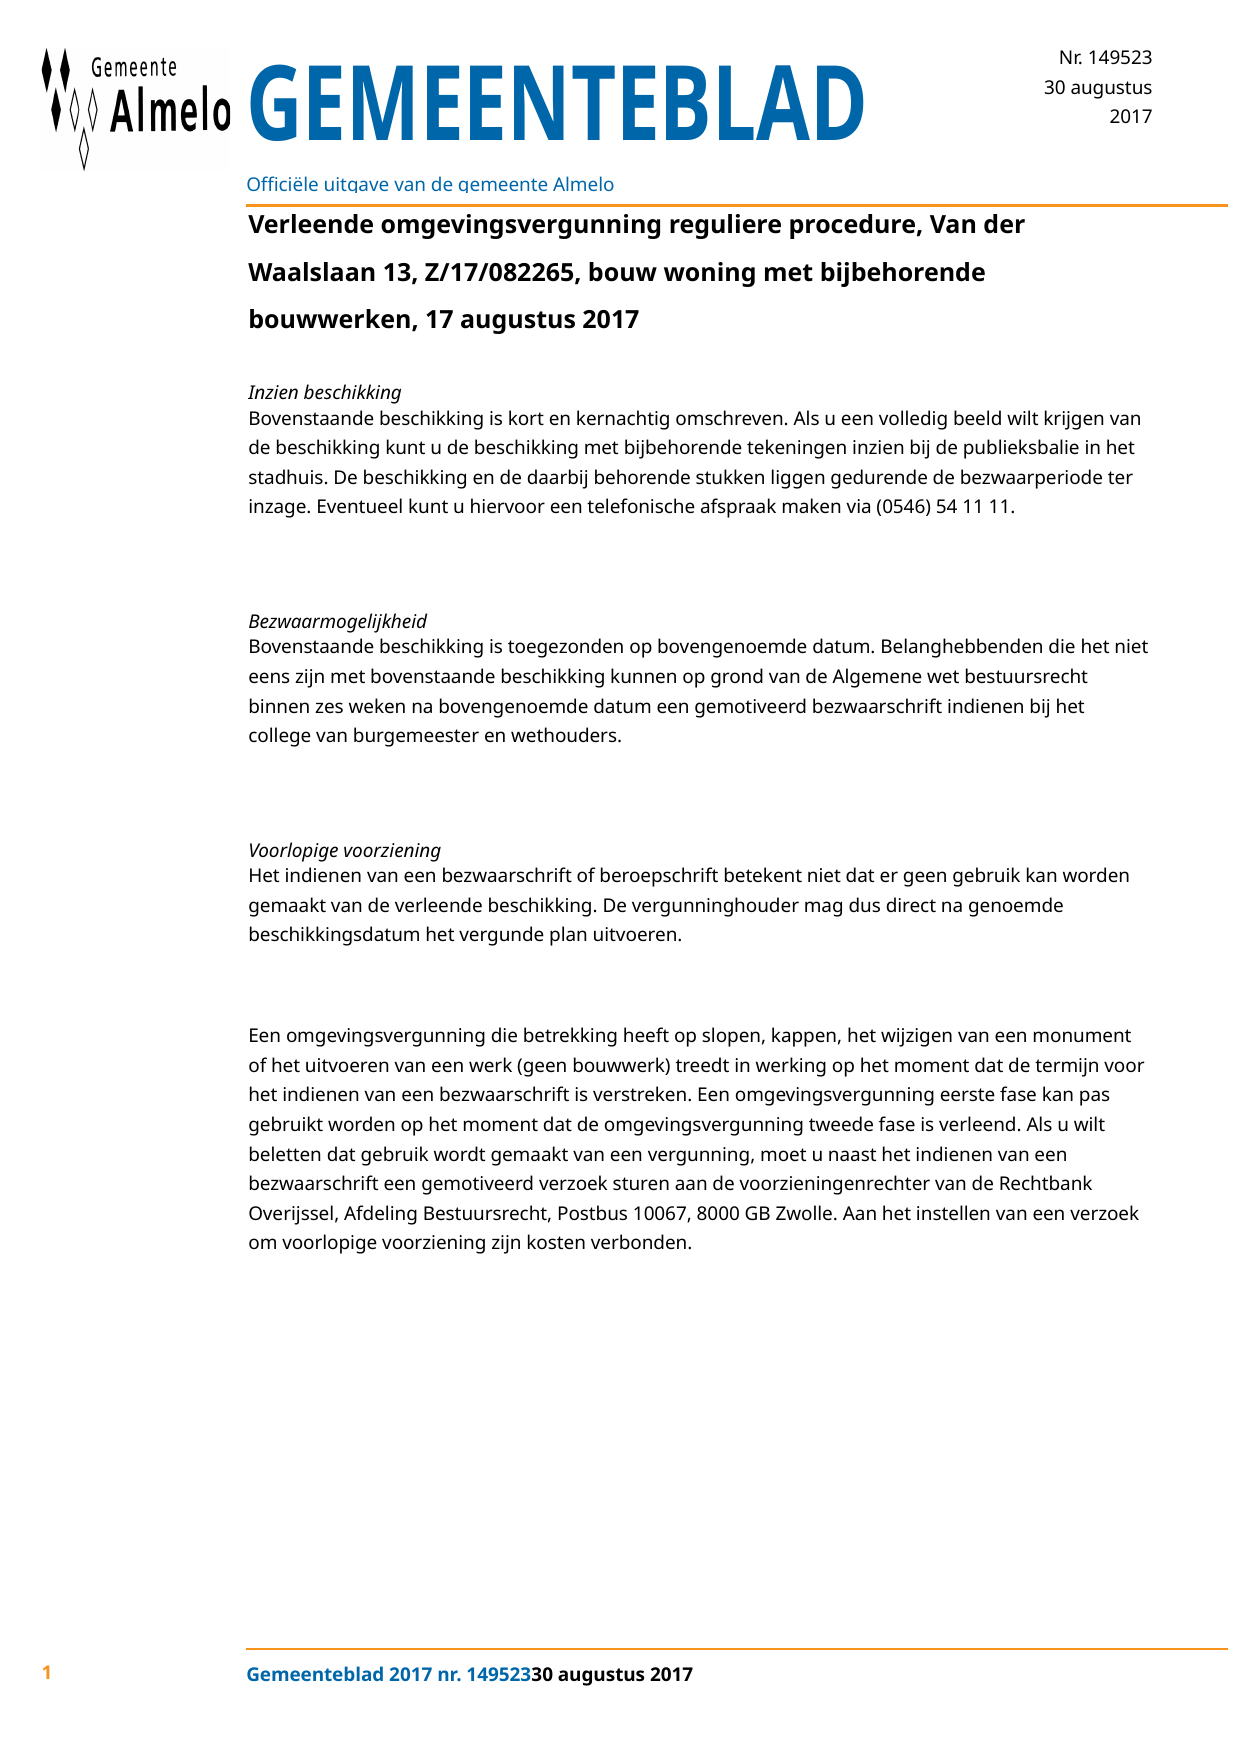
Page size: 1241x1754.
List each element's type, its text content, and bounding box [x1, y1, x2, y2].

text Inzien beschikking [248, 379, 1152, 405]
text Bovenstaande beschikking is kort en kernachtig omschreven. Als u een volledig beeld wilt krijgen van de beschikking kunt u de beschikking met bijbehorende tekeningen inzien bij de publieksbalie in het stadhuis. De beschikking en de daarbij behorende stukken liggen gedurende de bezwaarperiode ter inzage. Eventueel kunt u hiervoor een telefonische afspraak maken via (0546) 54 11 11. [248, 405, 1152, 519]
text Een omgevingsvergunning die betrekking heeft op slopen, kappen, het wijzigen van een monument of het uitvoeren van een werk (geen bouwwerk) treedt in werking op het moment dat de termijn voor het indienen van een bezwaarschrift is verstreken. Een omgevingsvergunning eerste fase kan pas gebruikt worden op het moment dat de omgevingsvergunning tweede fase is verleend. Als u wilt beletten dat gebruik wordt gemaakt van een vergunning, moet u naast het indienen van een bezwaarschrift een gemotiveerd verzoek sturen aan de voorzieningenrechter van de Rechtbank Overijssel, Afdeling Bestuursrecht, Postbus 10067, 8000 GB Zwolle. Aan het instellen van een verzoek om voorlopige voorziening zijn kosten verbonden. [248, 1022, 1152, 1255]
picture [41, 47, 231, 172]
text Het indienen van een bezwaarschrift of beroepschrift betekent niet dat er geen gebruik kan worden gemaakt van de verleende beschikking. De vergunninghouder mag dus direct na genoemde beschikkingsdatum het vergunde plan uitvoeren. [248, 862, 1152, 947]
text Bezwaarmogelijkheid [248, 608, 1152, 634]
text Verleende omgevingsvergunning reguliere procedure, Van der Waalslaan 13, Z/17/082265, bouw woning met bijbehorende bouwwerken, 17 augustus 2017 [248, 207, 1152, 336]
text Voorlopige voorziening [248, 837, 1152, 862]
text Bovenstaande beschikking is toegezonden op bovengenoemde datum. Belanghebbenden die het niet eens zijn met bovenstaande beschikking kunnen op grond van de Algemene wet bestuursrecht binnen zes weken na bovengenoemde datum een gemotiveerd bezwaarschrift indienen bij het college van burgemeester en wethouders. [248, 634, 1152, 748]
